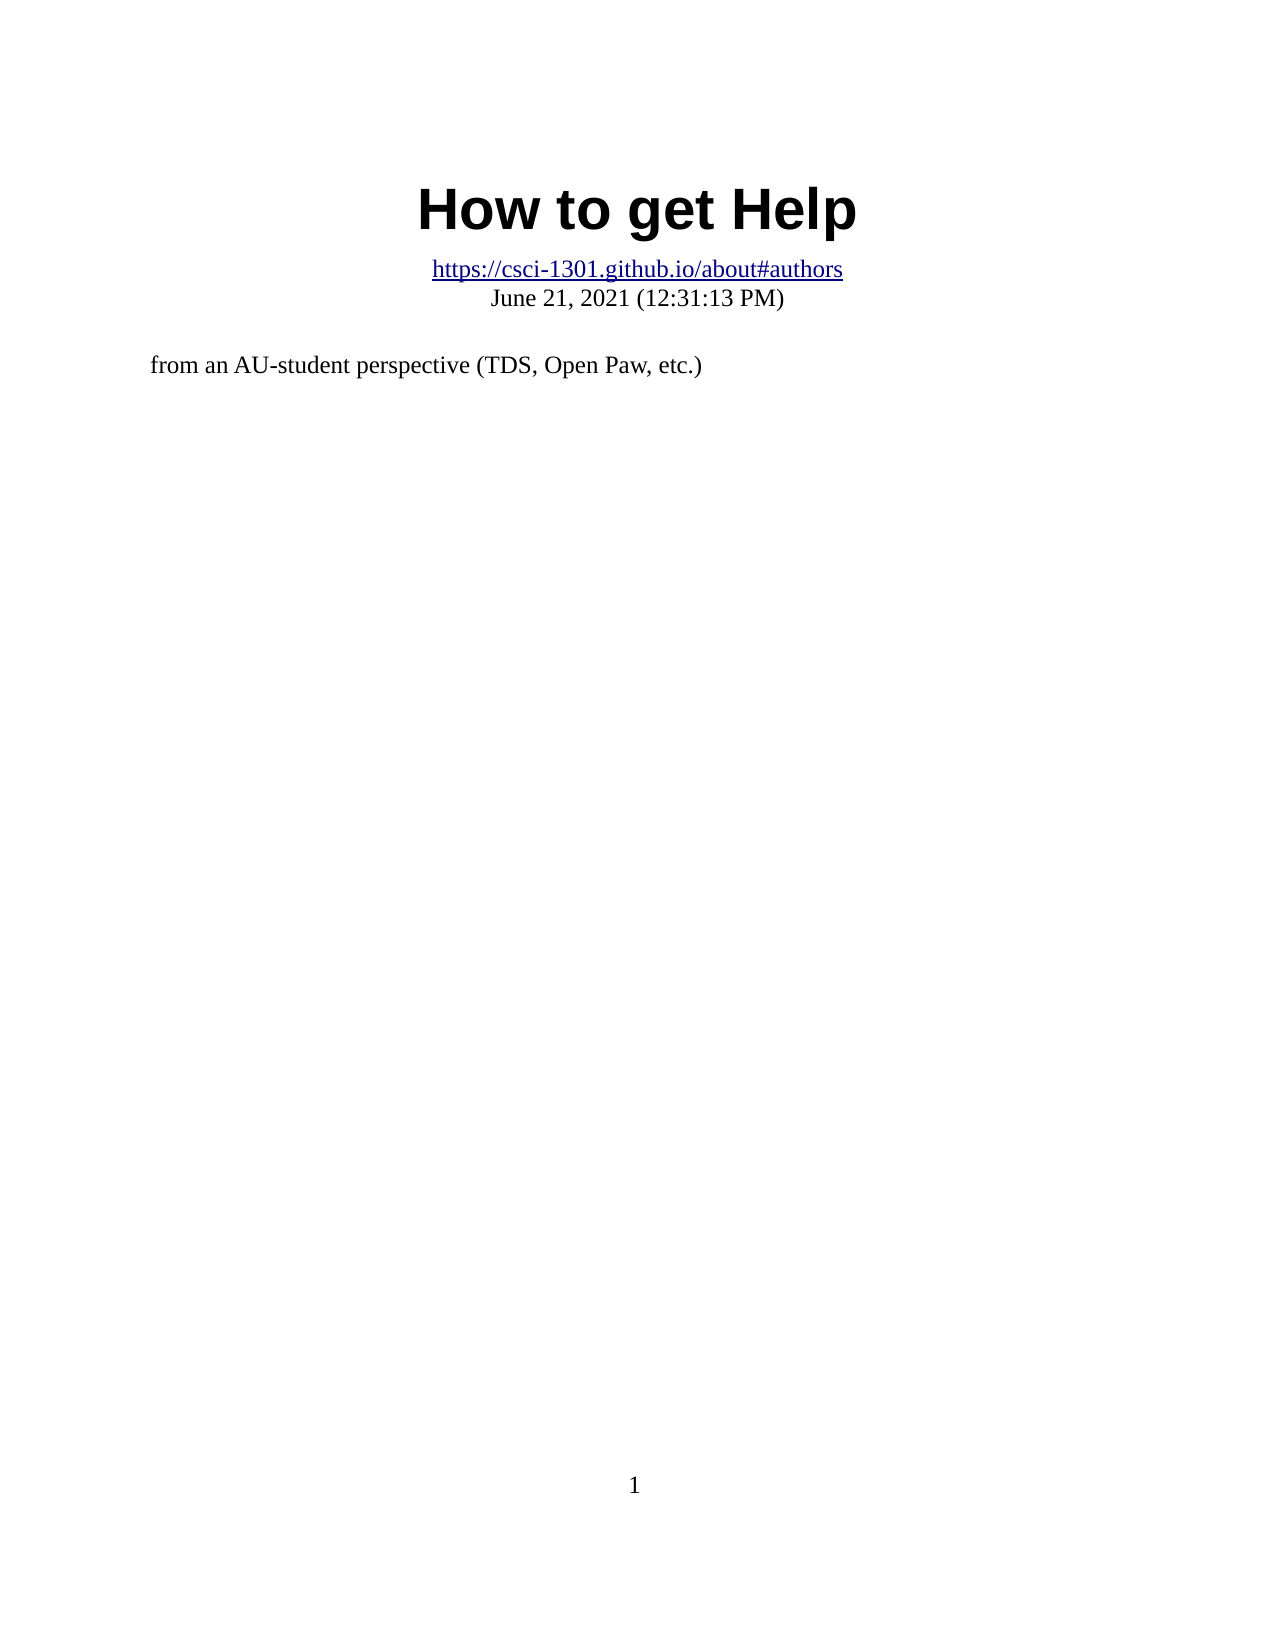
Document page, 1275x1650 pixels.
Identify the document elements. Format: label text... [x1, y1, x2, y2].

text from an AU-student perspective (TDS, Open Paw, etc.) [150, 350, 1125, 378]
text https://csci-1301.github.io/about#authors [150, 254, 1125, 283]
title How to get Help [150, 175, 1125, 242]
text June 21, 2021 (12:31:13 PM) [150, 283, 1125, 312]
